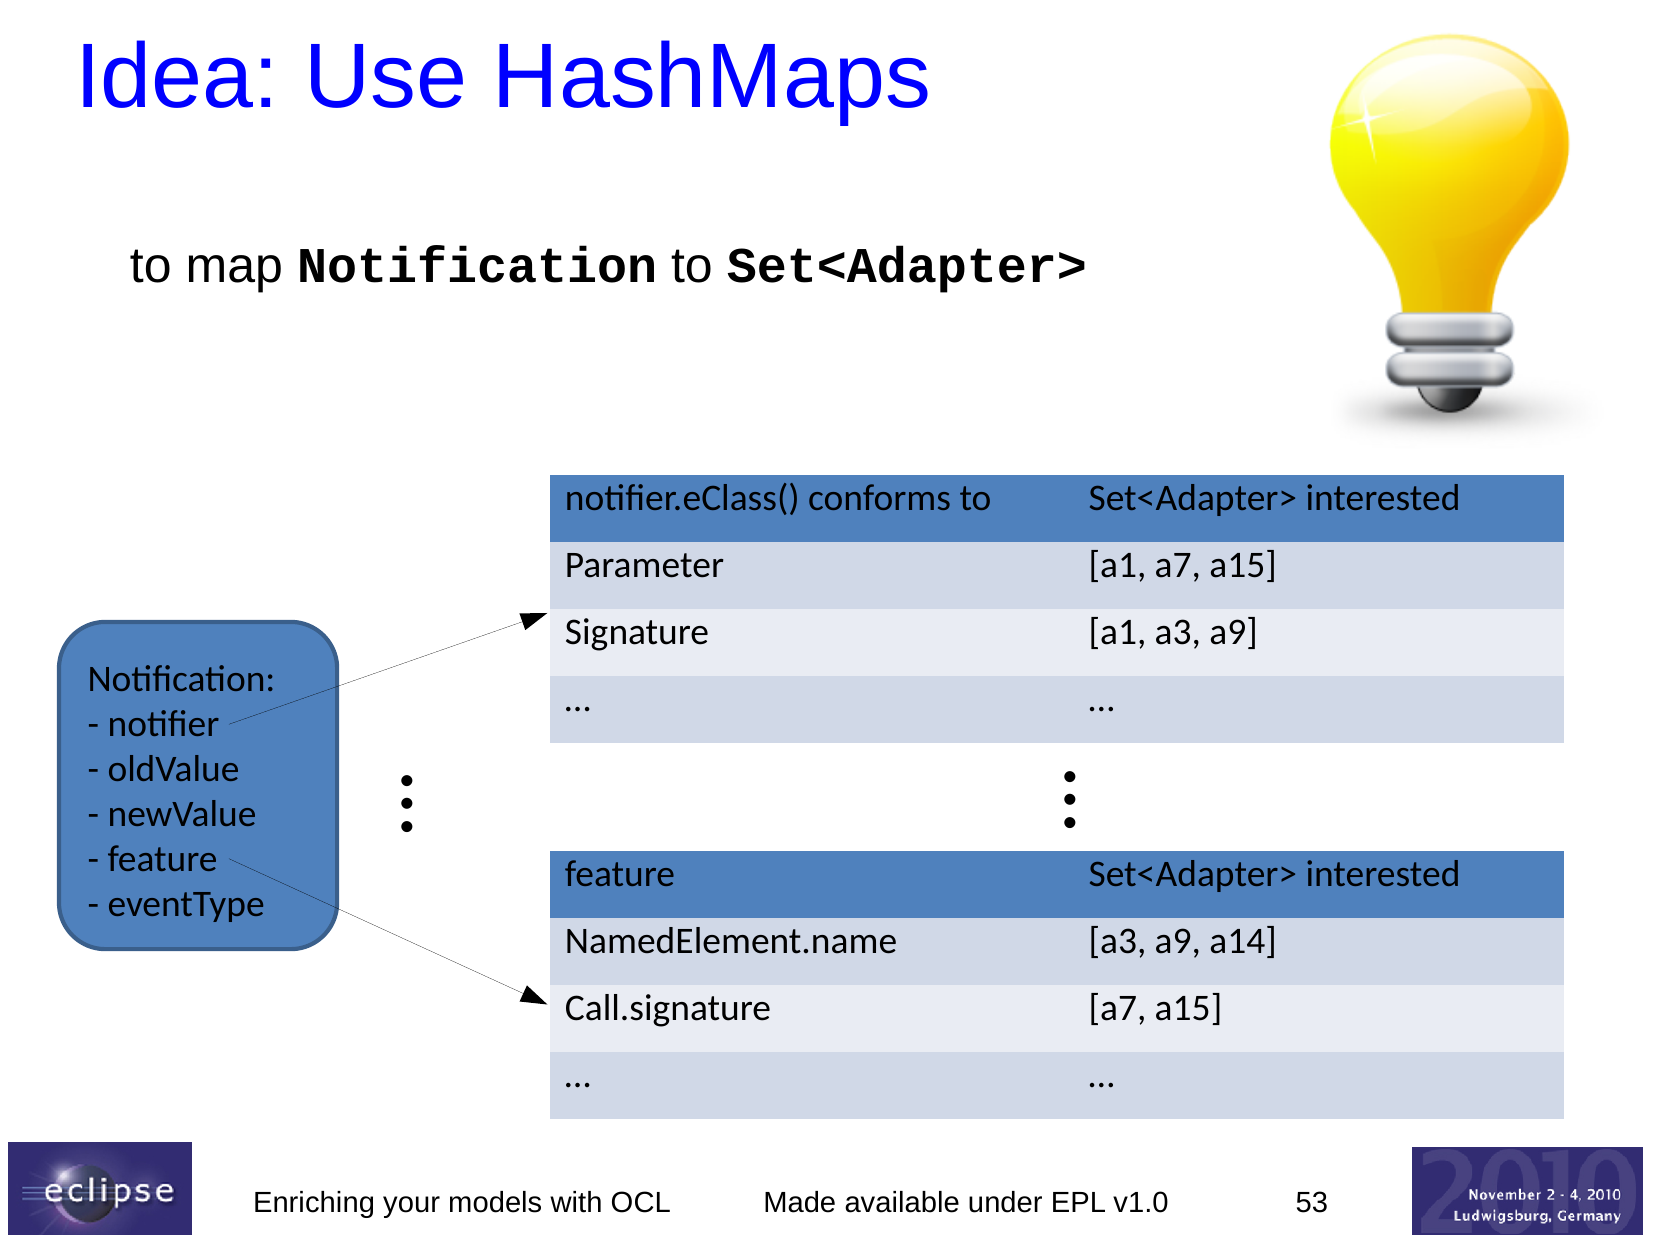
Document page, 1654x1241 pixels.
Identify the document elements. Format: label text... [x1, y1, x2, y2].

table_header notifier.eClass() conforms to [550, 475, 1074, 542]
table_cell [a7, a15] [1074, 985, 1564, 1052]
picture [1189, 0, 1654, 470]
title Idea: Use HashMaps [49, 24, 1624, 127]
table_cell Parameter [550, 542, 1074, 609]
picture [8, 1142, 192, 1235]
table_header Set<Adapter> interested [1074, 851, 1564, 918]
table_cell NamedElement.name [550, 918, 1074, 985]
table_cell … [550, 1052, 1074, 1119]
table_cell [a1, a7, a15] [1074, 542, 1564, 609]
text_box … [1039, 753, 1172, 847]
picture [1412, 1147, 1643, 1235]
table_cell … [1074, 1052, 1564, 1119]
table_cell Signature [550, 609, 1074, 676]
table_header Set<Adapter> interested [1074, 475, 1564, 542]
table_cell [a3, a9, a14] [1074, 918, 1564, 985]
text_box Notification: - notifier - oldValue - newValue - feature - eventType [58, 621, 338, 950]
table_cell [a1, a3, a9] [1074, 609, 1564, 676]
table_cell Call.signature [550, 985, 1074, 1052]
text_box to map Notification to Set<Adapter> [41, 96, 1189, 301]
table_cell … [550, 676, 1074, 743]
table_header feature [550, 851, 1074, 918]
text_box … [376, 757, 510, 852]
table_cell … [1074, 676, 1564, 743]
